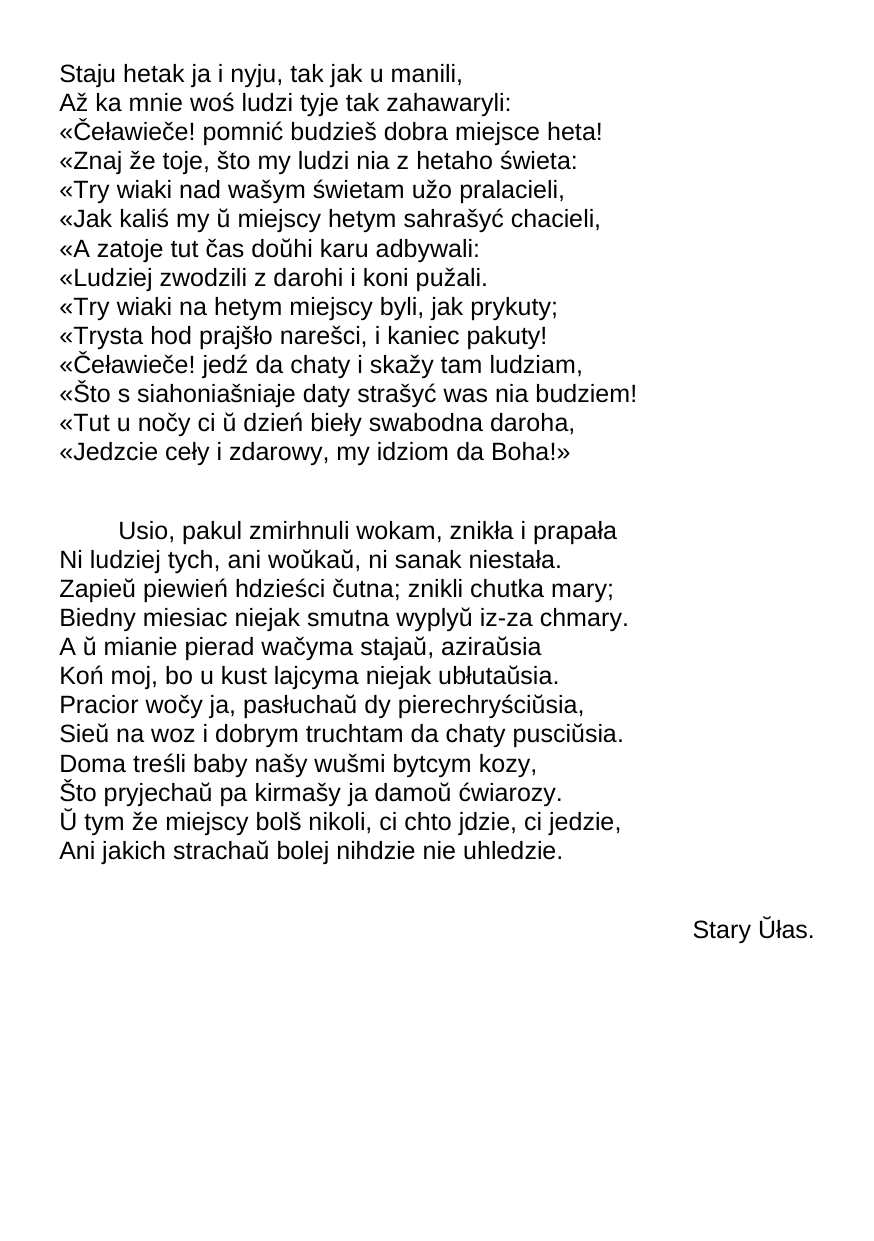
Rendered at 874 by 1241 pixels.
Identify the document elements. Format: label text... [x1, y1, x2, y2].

text Biedny miesiac niejak smutna wyplyŭ iz-za chmary. [59, 603, 815, 632]
text «Try wiaki na hetym miejscy byli, jak prykuty; [59, 292, 815, 321]
text «Trysta hod prajšło narešci, i kaniec pakuty! [59, 321, 815, 350]
text «Try wiaki nad wašym świetam užo pralacieli, [59, 175, 815, 204]
text «Tut u nočy ci ŭ dzień bieły swabodna daroha, [59, 408, 815, 437]
text Sieŭ na woz i dobrym truchtam da chaty pusciŭsia. [59, 719, 815, 748]
text Što pryjechaŭ pa kirmašy ja damoŭ ćwiarozy. [59, 777, 815, 807]
text Až ka mnie woś ludzi tyje tak zahawaryli: [59, 88, 815, 117]
text Ŭ tym že miejscy bolš nikoli, ci chto jdzie, ci jedzie, [59, 807, 815, 836]
text Doma treśli baby našy wušmi bytcym kozy, [59, 748, 815, 777]
text Ani jakich strachaŭ bolej nihdzie nie uhledzie. [59, 836, 815, 865]
text «Što s siahoniašniaje daty strašyć was nia budziem! [59, 379, 815, 408]
text «Jak kaliś my ŭ miejscy hetym sahrašyć chacieli, [59, 204, 815, 233]
text Stary Ŭłas. [59, 915, 815, 944]
text Koń moj, bo u kust lajcyma niejak ubłutaŭsia. [59, 661, 815, 690]
text A ŭ mianie pierad wačyma stajaŭ, aziraŭsia [59, 632, 815, 661]
text Ni ludziej tych, ani woŭkaŭ, ni sanak niestała. [59, 545, 815, 574]
text «Čeławieče! jedź da chaty i skažy tam ludziam, [59, 350, 815, 379]
text Zapieŭ piewień hdzieści čutna; znikli chutka mary; [59, 574, 815, 603]
text «A zatoje tut čas doŭhi karu adbywali: [59, 233, 815, 262]
text «Jedzcie ceły i zdarowy, my idziom da Boha!» [59, 437, 815, 466]
text «Znaj že toje, što my ludzi nia z hetaho świeta: [59, 146, 815, 175]
text Pracior wočy ja, pasłuchaŭ dy pierechryściŭsia, [59, 690, 815, 719]
text «Ludziej zwodzili z darohi i koni pužali. [59, 262, 815, 292]
text Staju hetak ja i nyju, tak jak u manili, [59, 59, 815, 88]
text Usio, pakul zmirhnuli wokam, znikła i prapała [118, 516, 815, 545]
text «Čeławieče! pomnić budzieš dobra miejsce heta! [59, 117, 815, 146]
